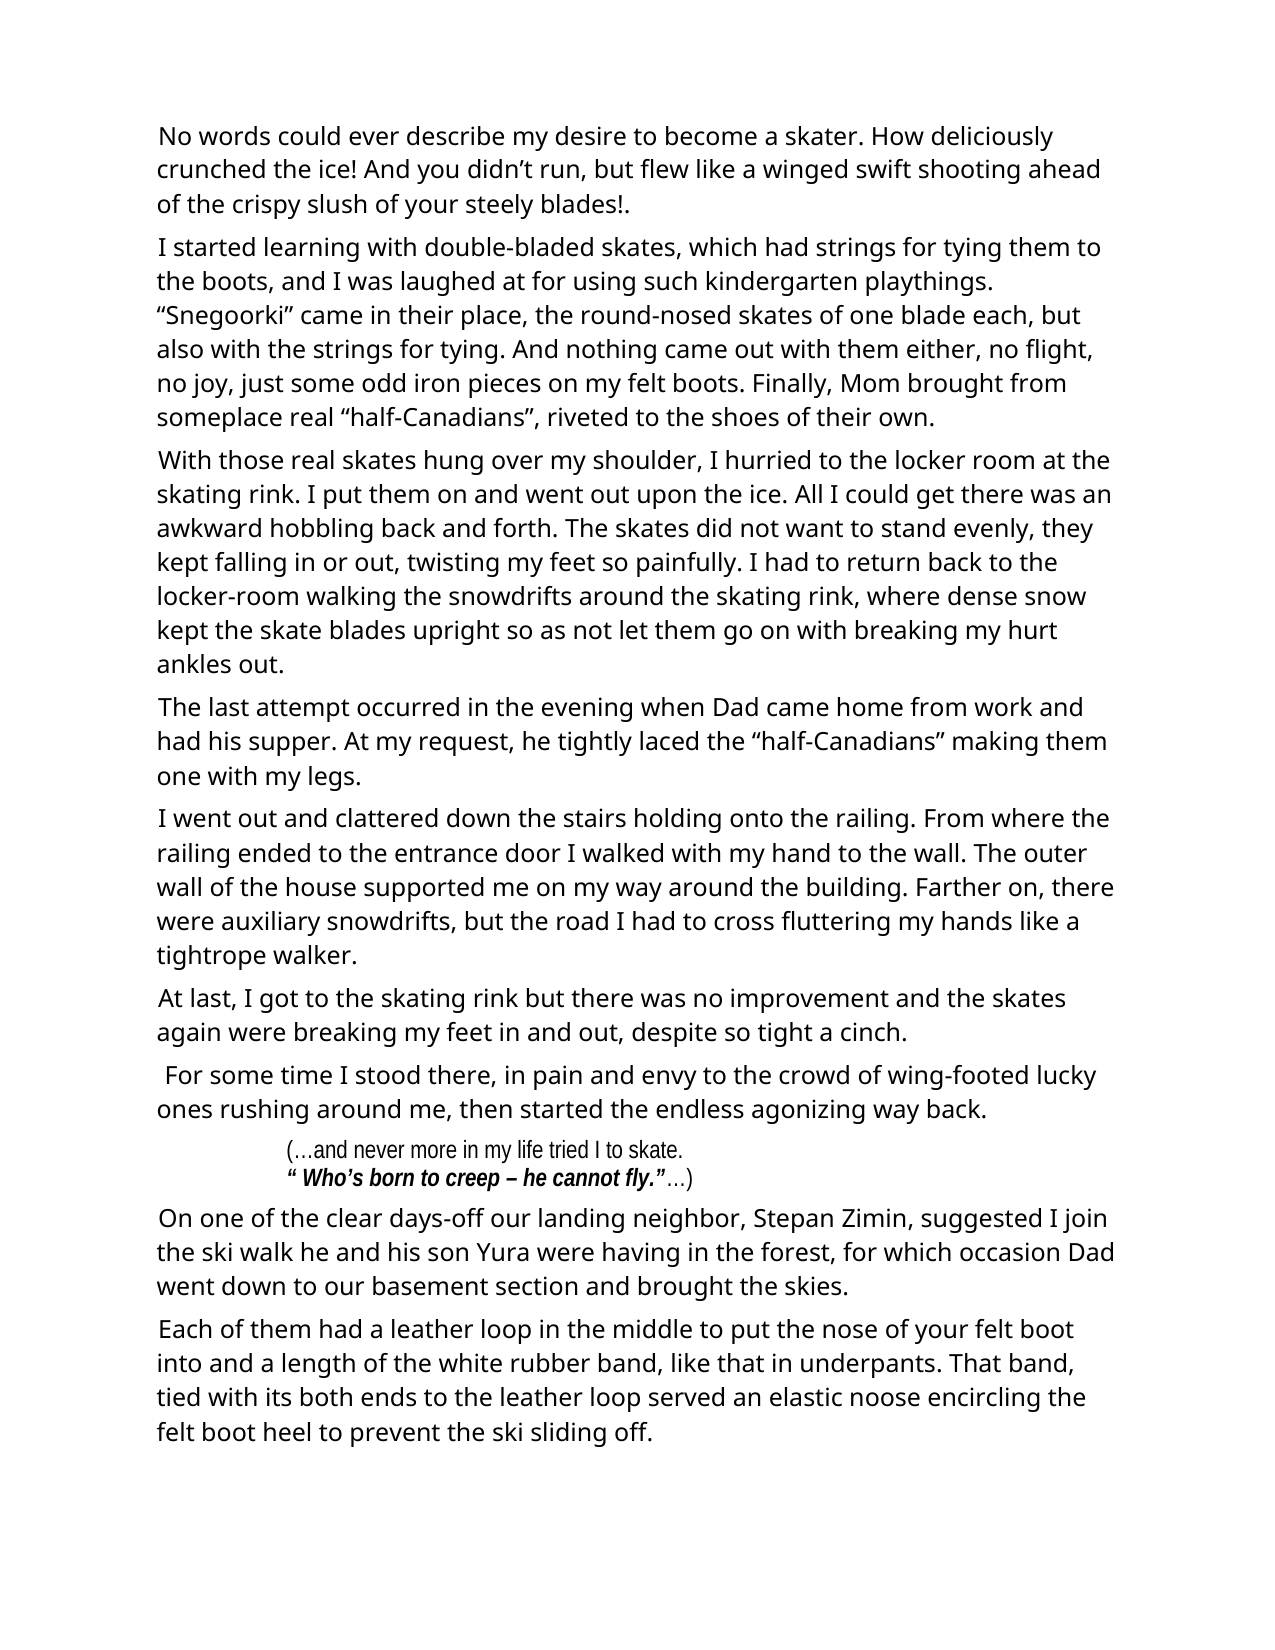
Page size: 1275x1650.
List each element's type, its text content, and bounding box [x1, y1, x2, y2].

list (…and never more in my life tried I to skate. [286, 1134, 1118, 1163]
text I started learning with double-bladed skates, which had strings for tying them to the boots, and I was laughed at for using such kindergarten playthings. “Snegoorki” came in their place, the round-nosed skates of one blade each, but also with the strings for tying. And nothing came out with them either, no flight, no joy, just some odd iron pieces on my felt boots. Finally, Mom brought from someplace real “half-Canadians”, riveted to the shoes of their own. [156, 229, 1118, 434]
text For some time I stood there, in pain and envy to the crowd of wing-footed lucky ones rushing around me, then started the endless agonizing way back. [156, 1057, 1118, 1126]
text At last, I got to the skating rink but there was no improvement and the skates again were breaking my feet in and out, despite so tight a cinch. [156, 980, 1118, 1048]
text Each of them had a leather loop in the middle to put the nose of your felt boot into and a length of the white rubber band, like that in underpants. That band, tied with its both ends to the leather loop served an elastic noose encircling the felt boot heel to prevent the ski sliding off. [156, 1312, 1118, 1448]
list “ Who’s born to creep – he cannot fly.”…) [286, 1163, 1118, 1192]
text I went out and clattered down the stairs holding onto the railing. From where the railing ended to the entrance door I walked with my hand to the wall. The outer wall of the house supported me on my way around the building. Farther on, there were auxiliary snowdrifts, but the road I had to cross fluttering my hands like a tightrope walker. [156, 801, 1118, 971]
text With those real skates hung over my shoulder, I hurried to the locker room at the skating rink. I put them on and went out upon the ice. All I could get there was an awkward hobbling back and forth. The skates did not want to stand evenly, they kept falling in or out, twisting my feet so painfully. I had to return back to the locker-room walking the snowdrifts around the skating rink, where dense snow kept the skate blades upright so as not let them go on with breaking my hurt ankles out. [156, 443, 1118, 681]
text The last attempt occurred in the evening when Dad came home from work and had his supper. At my request, he tightly laced the “half-Canadians” making them one with my legs. [156, 690, 1118, 792]
text No words could ever describe my desire to become a skater. How deliciously crunched the ice! And you didn’t run, but flew like a winged swift shooting ahead of the crispy slush of your steely blades!. [156, 118, 1118, 220]
text On one of the clear days-off our landing neighbor, Stepan Zimin, suggested I join the ski walk he and his son Yura were having in the forest, for which occasion Dad went down to our basement section and brought the skies. [156, 1201, 1118, 1303]
